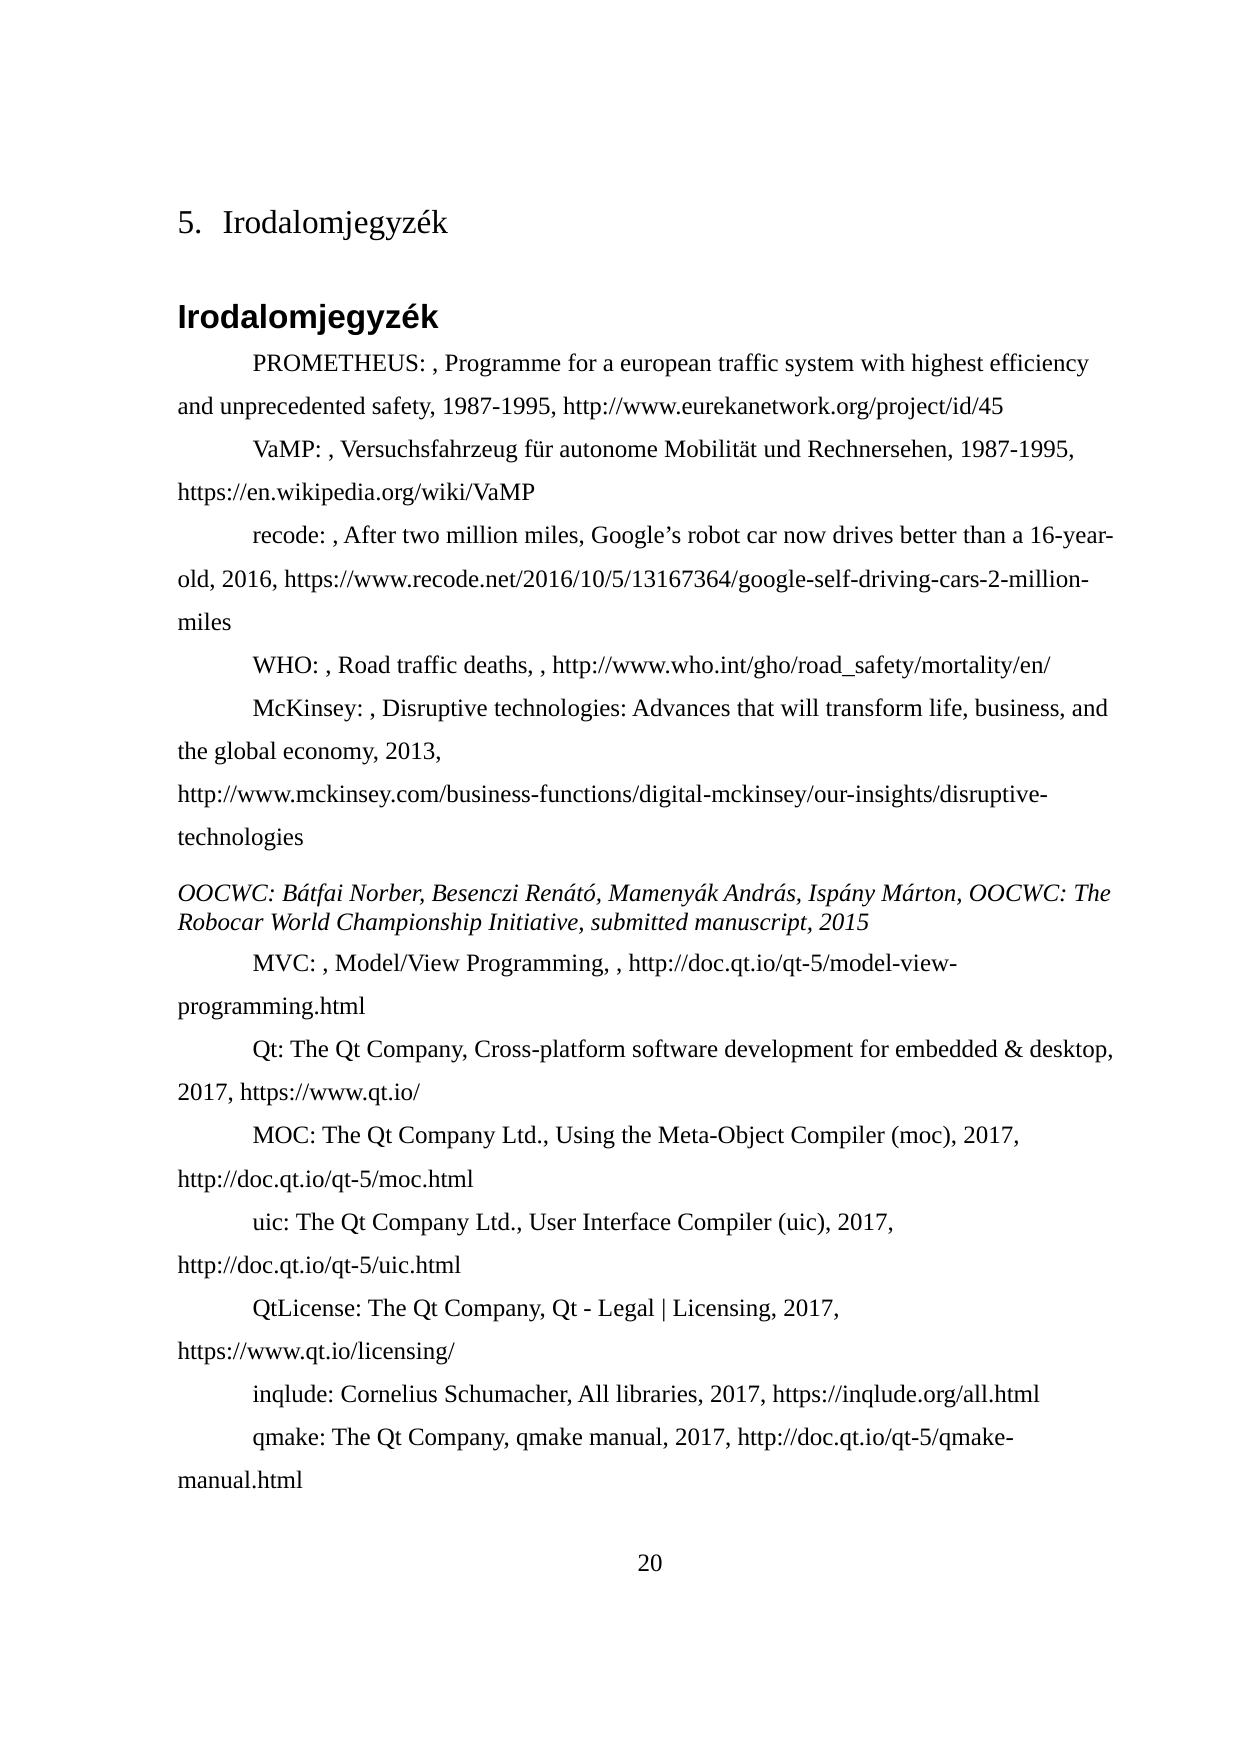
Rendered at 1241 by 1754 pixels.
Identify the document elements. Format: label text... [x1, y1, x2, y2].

text MVC: , Model/View Programming, , http://doc.qt.io/qt-5/model-view-programming.html [177, 948, 1122, 1020]
text recode: , After two million miles, Google’s robot car now drives better than a 16-year-old, 2016, https://www.recode.net/2016/10/5/13167364/google-self-driving-cars-2-million-miles [177, 521, 1122, 636]
text inqlude: Cornelius Schumacher, All libraries, 2017, https://inqlude.org/all.html [177, 1379, 1122, 1408]
text MOC: The Qt Company Ltd., Using the Meta-Object Compiler (moc), 2017, http://doc.qt.io/qt-5/moc.html [177, 1121, 1122, 1192]
text WHO: , Road traffic deaths, , http://www.who.int/gho/road_safety/mortality/en/ [177, 650, 1122, 679]
text qmake: The Qt Company, qmake manual, 2017, http://doc.qt.io/qt-5/qmake-manual.html [177, 1422, 1122, 1494]
text PROMETHEUS: , Programme for a european traffic system with highest efficiency and unprecedented safety, 1987-1995, http://www.eurekanetwork.org/project/id/45 [177, 348, 1122, 420]
subtitle Irodalomjegyzék [177, 202, 1122, 241]
subtitle Irodalomjegyzék [177, 297, 1122, 336]
text VaMP: , Versuchsfahrzeug für autonome Mobilität und Rechnersehen, 1987-1995, https://en.wikipedia.org/wiki/VaMP [177, 434, 1122, 506]
text Qt: The Qt Company, Cross-platform software development for embedded & desktop, 2017, https://www.qt.io/ [177, 1034, 1122, 1106]
text QtLicense: The Qt Company, Qt - Legal | Licensing, 2017, https://www.qt.io/licensing/ [177, 1293, 1122, 1365]
text uic: The Qt Company Ltd., User Interface Compiler (uic), 2017, http://doc.qt.io/qt-5/uic.html [177, 1207, 1122, 1279]
text McKinsey: , Disruptive technologies: Advances that will transform life, business, and the global economy, 2013, http://www.mckinsey.com/business-functions/digital-mckinsey/our-insights/disruptive-technologies [177, 693, 1122, 851]
text OOCWC: Bátfai Norber, Besenczi Renátó, Mamenyák András, Ispány Márton, OOCWC: The Robocar World Championship Initiative, submitted manuscript, 2015 [177, 878, 1122, 936]
